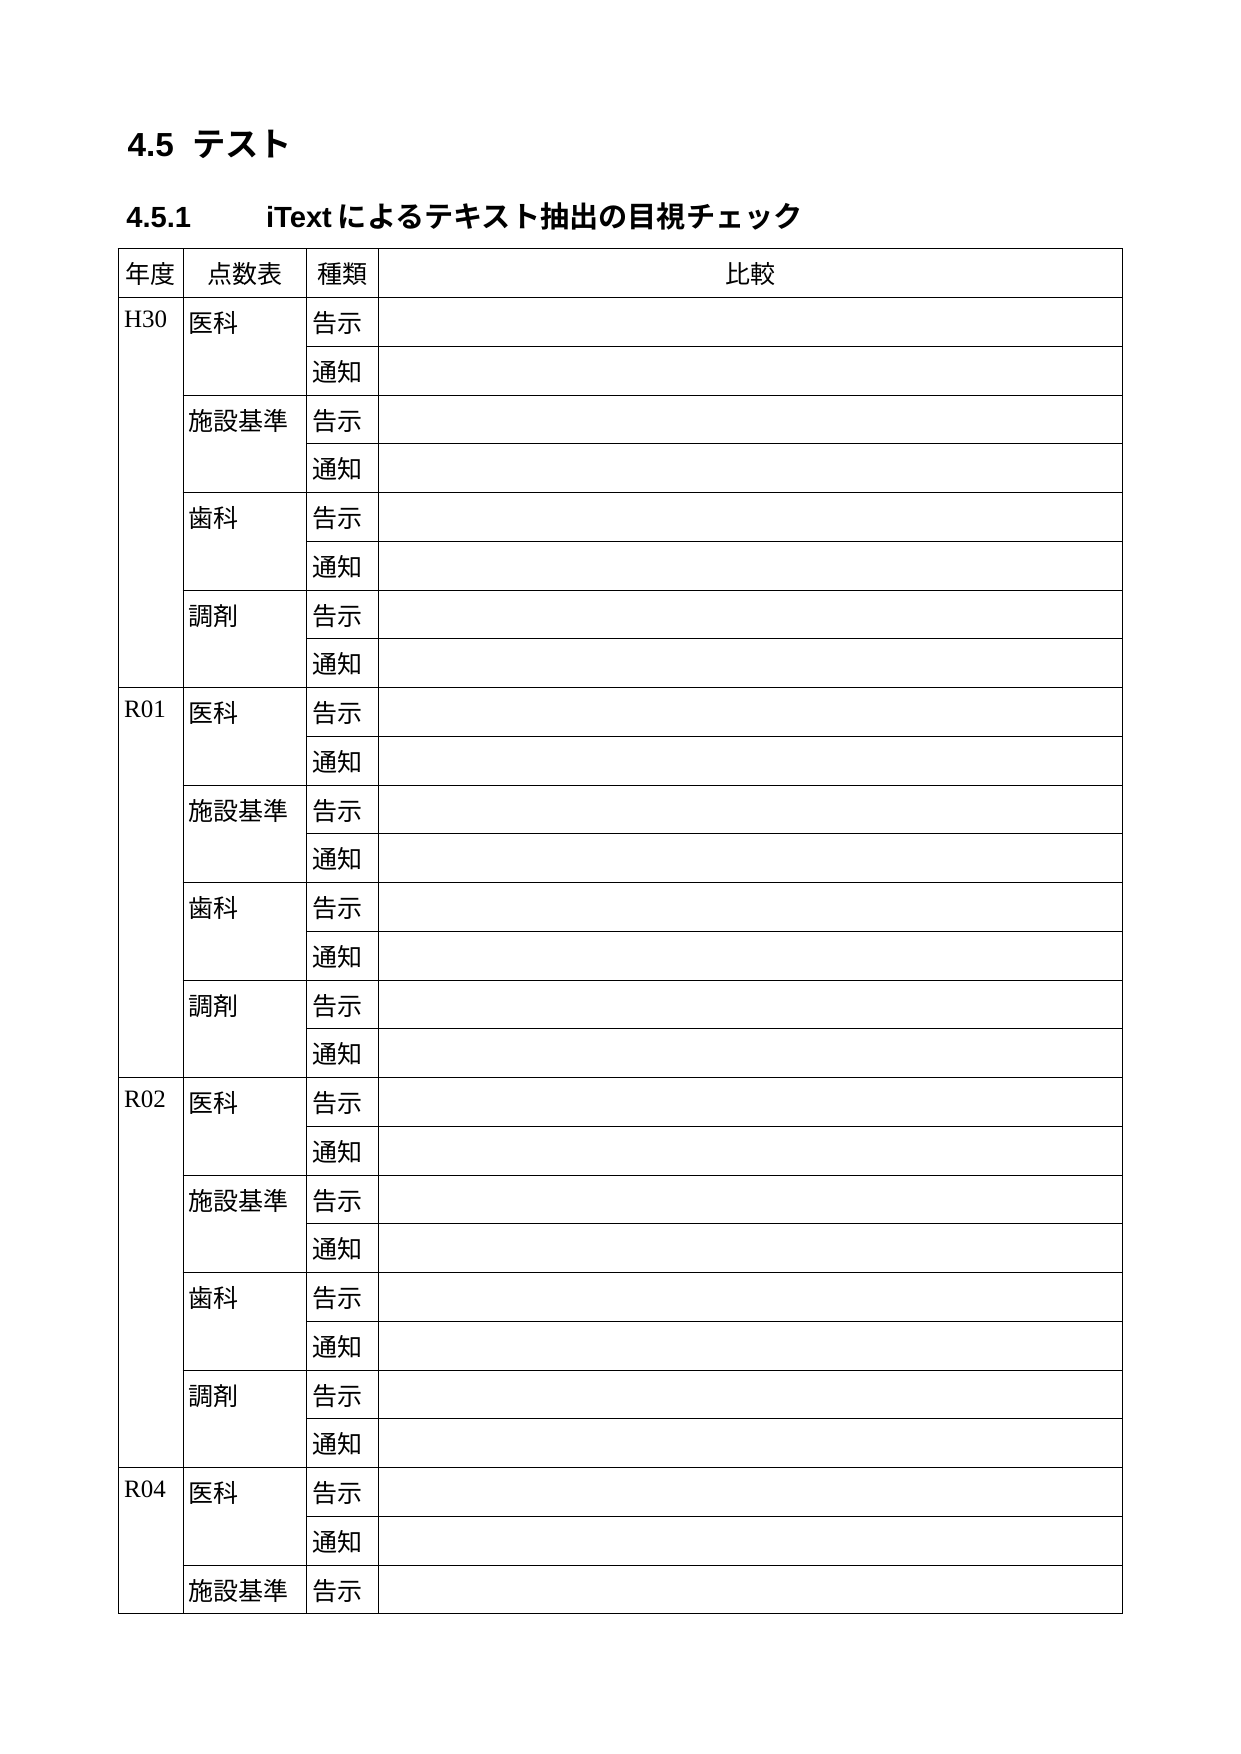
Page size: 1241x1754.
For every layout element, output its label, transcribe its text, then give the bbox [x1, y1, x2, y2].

table_cell 通知 [307, 444, 378, 492]
table_cell 告示 [307, 688, 378, 736]
table_cell 通知 [307, 1322, 378, 1369]
table_cell [379, 1273, 1122, 1321]
table_cell 告示 [307, 1468, 378, 1516]
table_cell [379, 396, 1122, 443]
table_cell 告示 [307, 591, 378, 638]
table_cell [379, 981, 1122, 1028]
table_cell 告示 [307, 298, 378, 346]
table_cell R01 [119, 688, 183, 1077]
table_cell R02 [119, 1078, 183, 1467]
table_cell H30 [119, 298, 183, 687]
table_cell 告示 [307, 1176, 378, 1223]
table_cell [379, 786, 1122, 833]
table_cell 通知 [307, 1517, 378, 1564]
table_cell [379, 298, 1122, 346]
table_cell 施設基準 [184, 1176, 306, 1272]
table_cell [379, 1224, 1122, 1272]
table_cell 告示 [307, 786, 378, 833]
table_cell [379, 1127, 1122, 1174]
table_cell 歯科 [184, 1273, 306, 1369]
table_cell 通知 [307, 1029, 378, 1077]
table_cell 告示 [307, 396, 378, 443]
table_header 種類 [307, 249, 378, 297]
table_cell 歯科 [184, 493, 306, 589]
table_cell [379, 542, 1122, 589]
table_cell [379, 834, 1122, 882]
table_cell 告示 [307, 1078, 378, 1126]
table_cell 通知 [307, 542, 378, 589]
table_cell R04 [119, 1468, 183, 1613]
table_cell [379, 883, 1122, 931]
table_cell [379, 591, 1122, 638]
table_cell [379, 688, 1122, 736]
table_cell 告示 [307, 493, 378, 541]
table_cell 歯科 [184, 883, 306, 979]
table_cell 通知 [307, 1419, 378, 1467]
table_cell [379, 1419, 1122, 1467]
table_cell 調剤 [184, 1371, 306, 1467]
table_cell 医科 [184, 1078, 306, 1174]
subtitle iTextによるテキスト抽出の目視チェック [118, 193, 1122, 236]
table_cell 通知 [307, 347, 378, 394]
table_header 比較 [379, 249, 1122, 297]
table_cell 告示 [307, 1273, 378, 1321]
table_cell 調剤 [184, 981, 306, 1077]
table_cell 通知 [307, 932, 378, 979]
table_cell 通知 [307, 1224, 378, 1272]
table_cell 通知 [307, 639, 378, 687]
table_cell [379, 1029, 1122, 1077]
table_cell 施設基準 [184, 1566, 306, 1613]
table_cell [379, 737, 1122, 784]
table_cell 施設基準 [184, 396, 306, 492]
table_header 点数表 [184, 249, 306, 297]
subtitle テスト [118, 118, 1122, 166]
table_cell 医科 [184, 298, 306, 394]
table_cell [379, 347, 1122, 394]
table_cell [379, 1517, 1122, 1564]
table_cell [379, 1078, 1122, 1126]
table_cell [379, 444, 1122, 492]
table_cell 医科 [184, 1468, 306, 1564]
table_cell [379, 932, 1122, 979]
table_cell 医科 [184, 688, 306, 784]
table_cell [379, 639, 1122, 687]
table_cell 告示 [307, 981, 378, 1028]
table_cell [379, 1322, 1122, 1369]
table_cell 告示 [307, 1566, 378, 1613]
table_cell 通知 [307, 834, 378, 882]
table_cell [379, 1176, 1122, 1223]
table_cell 調剤 [184, 591, 306, 687]
table_cell 告示 [307, 1371, 378, 1418]
table_header 年度 [119, 249, 183, 297]
table_cell [379, 1371, 1122, 1418]
table_cell 告示 [307, 883, 378, 931]
table_cell [379, 493, 1122, 541]
table_cell 施設基準 [184, 786, 306, 882]
table_cell [379, 1566, 1122, 1613]
table_cell 通知 [307, 737, 378, 784]
table_cell [379, 1468, 1122, 1516]
table_cell 通知 [307, 1127, 378, 1174]
